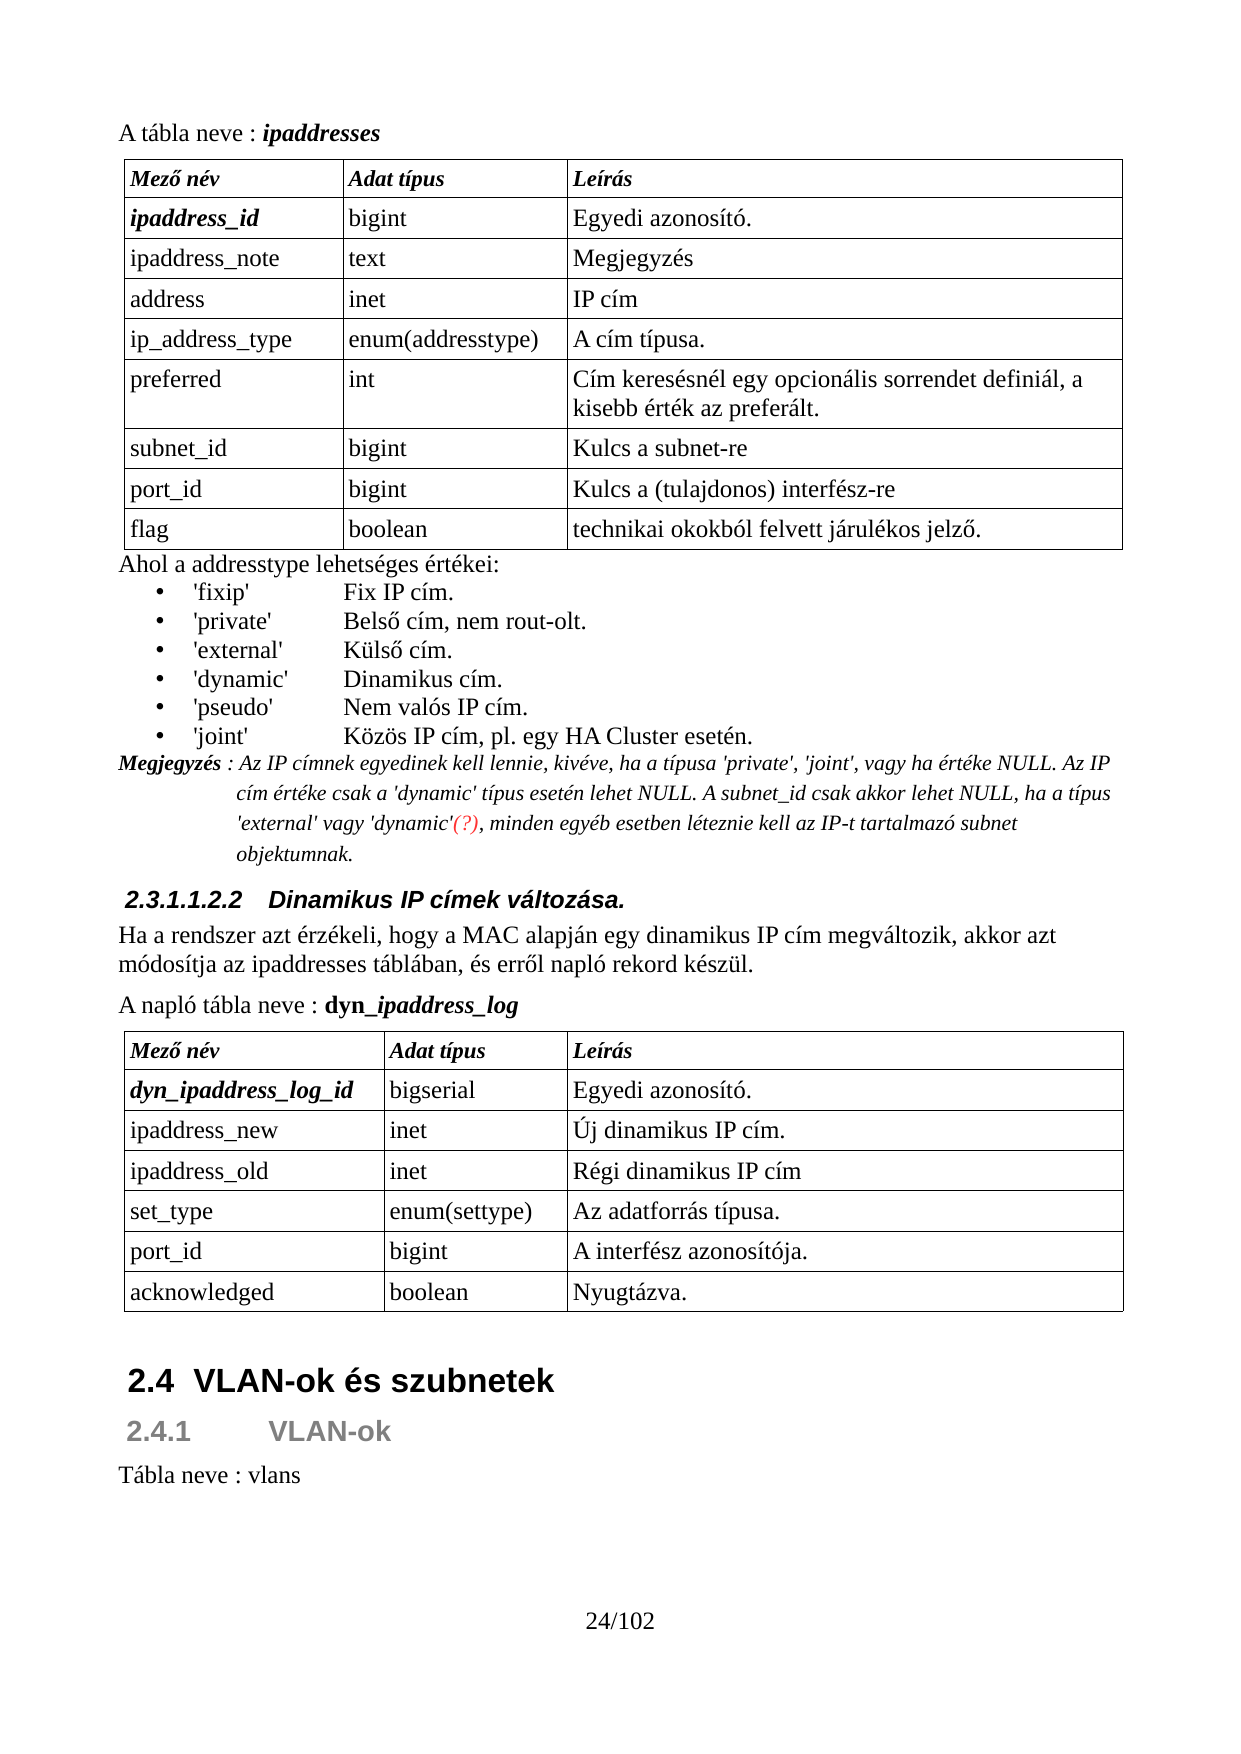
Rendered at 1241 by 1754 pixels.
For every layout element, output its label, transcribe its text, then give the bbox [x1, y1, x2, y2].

table_cell bigint [344, 469, 567, 508]
table_cell A interfész azonosítója. [568, 1232, 1123, 1271]
table_cell address [125, 279, 343, 318]
table_cell set_type [125, 1191, 384, 1231]
table_header Leírás [568, 1032, 1123, 1069]
list 'private' Belső cím, nem rout-olt. [156, 606, 1122, 635]
table_cell bigint [344, 429, 567, 468]
table_header Mező név [125, 1032, 384, 1069]
table_cell Egyedi azonosító. [568, 1070, 1123, 1109]
table_cell A cím típusa. [568, 319, 1122, 358]
list 'pseudo' Nem valós IP cím. [156, 692, 1122, 721]
table_header Leírás [568, 160, 1122, 197]
table_header Adat típus [385, 1032, 567, 1069]
table_header Mező név [125, 160, 343, 197]
table_cell acknowledged [125, 1272, 384, 1311]
subtitle Dinamikus IP címek változása. [118, 885, 1122, 914]
text Megjegyzés : Az IP címnek egyedinek kell lennie, kivéve, ha a típusa 'private', 'joint', vagy ha értéke NULL. Az IP cím értéke csak a 'dynamic' típus esetén lehet NULL. A subnet_id csak akkor lehet NULL, ha a típus 'external' vagy 'dynamic'(?), minden egyéb esetben léteznie kell az IP-t tartalmazó subnet objektumnak. [118, 750, 1122, 866]
table_cell inet [385, 1111, 567, 1150]
table_cell text [344, 239, 567, 278]
table_cell ipaddress_old [125, 1151, 384, 1190]
table_cell Régi dinamikus IP cím [568, 1151, 1123, 1190]
list 'dynamic' Dinamikus cím. [156, 664, 1122, 692]
text Ha a rendszer azt érzékeli, hogy a MAC alapján egy dinamikus IP cím megváltozik, akkor azt módosítja az ipaddresses táblában, és erről napló rekord készül. [118, 920, 1122, 978]
table_cell ipaddress_note [125, 239, 343, 278]
table_cell Cím keresésnél egy opcionális sorrendet definiál, a kisebb érték az preferált. [568, 360, 1122, 428]
list 'fixip' Fix IP cím. [156, 577, 1122, 606]
table_cell ipaddress_new [125, 1111, 384, 1150]
table_cell preferred [125, 360, 343, 428]
table_cell Kulcs a (tulajdonos) interfész-re [568, 469, 1122, 508]
table_cell subnet_id [125, 429, 343, 468]
table_cell port_id [125, 1232, 384, 1271]
table_cell inet [385, 1151, 567, 1190]
text Tábla neve : vlans [118, 1460, 1122, 1489]
table_cell int [344, 360, 567, 428]
table_cell port_id [125, 469, 343, 508]
subtitle VLAN-ok [118, 1414, 1122, 1448]
table_cell Az adatforrás típusa. [568, 1191, 1123, 1231]
table_cell ip_address_type [125, 319, 343, 358]
table_cell technikai okokból felvett járulékos jelző. [568, 509, 1122, 548]
table_cell flag [125, 509, 343, 548]
table_cell bigint [344, 198, 567, 238]
table_cell enum(addresstype) [344, 319, 567, 358]
table_cell Megjegyzés [568, 239, 1122, 278]
table_cell dyn_ipaddress_log_id [125, 1070, 384, 1109]
table_header Adat típus [344, 160, 567, 197]
table_cell bigserial [385, 1070, 567, 1109]
text Ahol a addresstype lehetséges értékei: [118, 549, 1122, 577]
table_cell enum(settype) [385, 1191, 567, 1231]
table_cell boolean [344, 509, 567, 548]
table_cell inet [344, 279, 567, 318]
table_cell ipaddress_id [125, 198, 343, 238]
table_cell boolean [385, 1272, 567, 1311]
list 'external' Külső cím. [156, 635, 1122, 664]
table_cell Egyedi azonosító. [568, 198, 1122, 238]
table_cell Új dinamikus IP cím. [568, 1111, 1123, 1150]
text A napló tábla neve : dyn_ipaddress_log [118, 990, 1122, 1019]
table_cell IP cím [568, 279, 1122, 318]
subtitle VLAN-ok és szubnetek [118, 1361, 1122, 1399]
table_cell bigint [385, 1232, 567, 1271]
table_cell Nyugtázva. [568, 1272, 1123, 1311]
text A tábla neve : ipaddresses [118, 118, 1122, 147]
list 'joint' Közös IP cím, pl. egy HA Cluster esetén. [156, 721, 1122, 750]
table_cell Kulcs a subnet-re [568, 429, 1122, 468]
